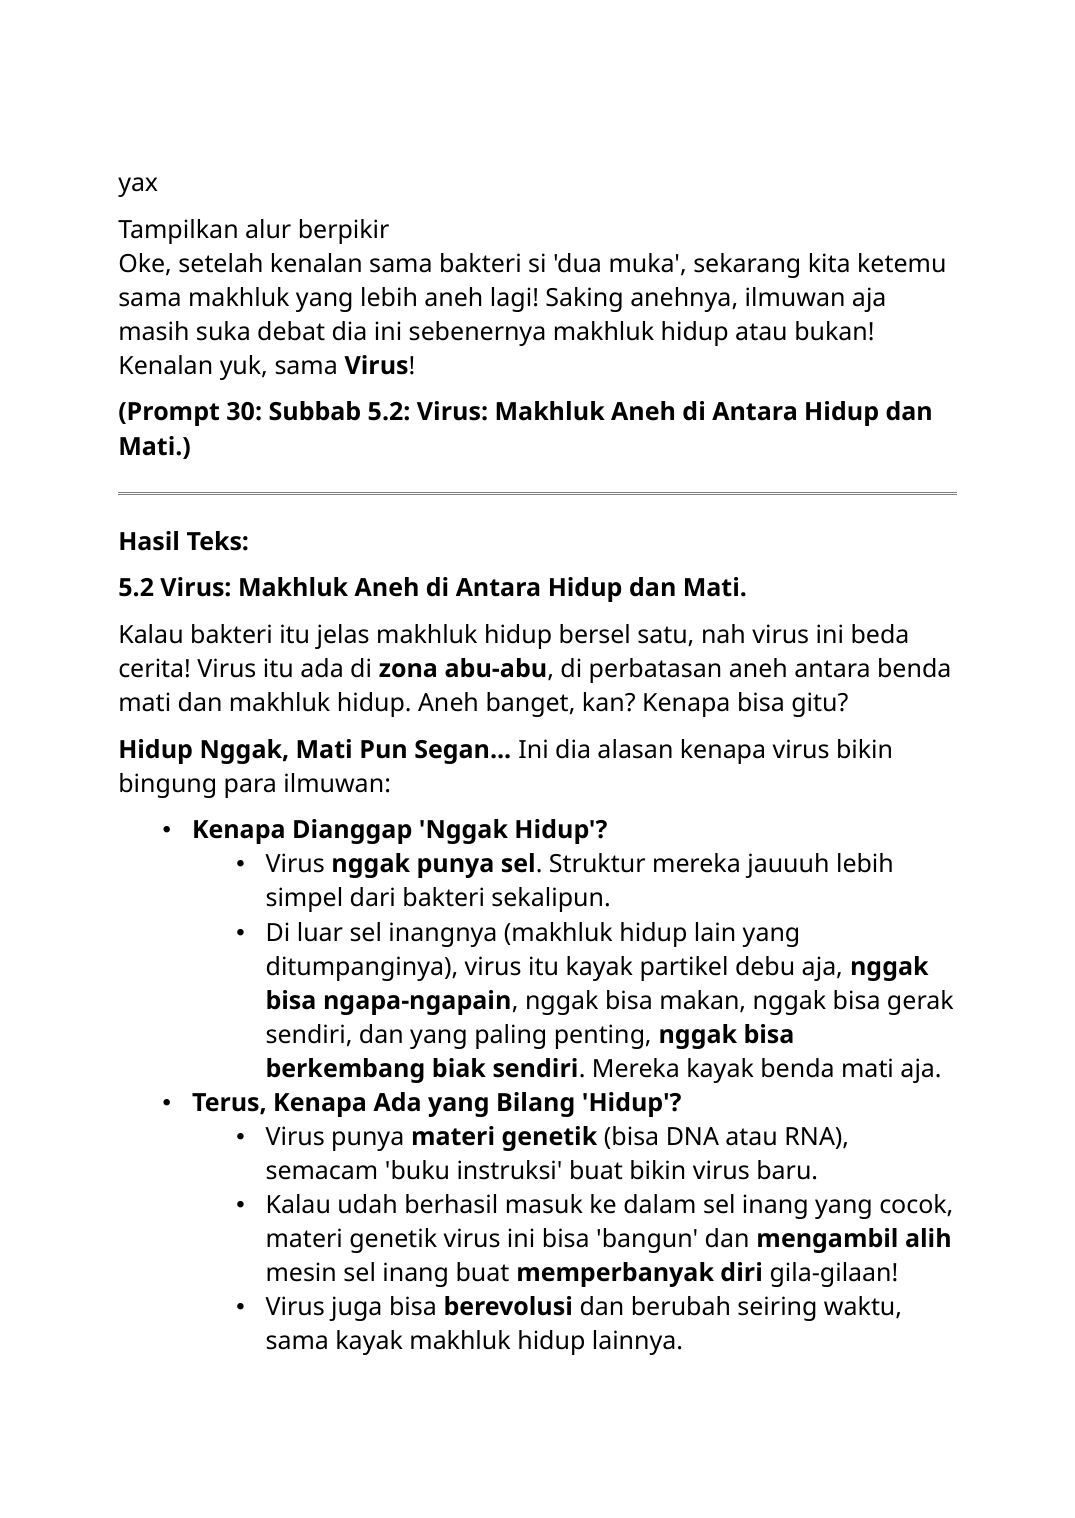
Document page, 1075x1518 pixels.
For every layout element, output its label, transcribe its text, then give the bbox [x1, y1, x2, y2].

list Virus punya materi genetik (bisa DNA atau RNA), semacam 'buku instruksi' buat bikin virus baru. [236, 1118, 957, 1187]
text Kalau bakteri itu jelas makhluk hidup bersel satu, nah virus ini beda cerita! Virus itu ada di zona abu-abu, di perbatasan aneh antara benda mati dan makhluk hidup. Aneh banget, kan? Kenapa bisa gitu? [118, 617, 957, 719]
text 5.2 Virus: Makhluk Aneh di Antara Hidup dan Mati. [118, 570, 957, 604]
text Oke, setelah kenalan sama bakteri si 'dua muka', sekarang kita ketemu sama makhluk yang lebih aneh lagi! Saking anehnya, ilmuwan aja masih suka debat dia ini sebenernya makhluk hidup atau bukan! Kenalan yuk, sama Virus! [118, 245, 957, 382]
text Hidup Nggak, Mati Pun Segan... Ini dia alasan kenapa virus bikin bingung para ilmuwan: [118, 731, 957, 799]
text Hasil Teks: [118, 523, 957, 558]
list Kalau udah berhasil masuk ke dalam sel inang yang cocok, materi genetik virus ini bisa 'bangun' dan mengambil alih mesin sel inang buat memperbanyak diri gila-gilaan! [236, 1187, 957, 1289]
text yax [118, 165, 957, 199]
text Tampilkan alur berpikir [118, 211, 957, 245]
list Kenapa Dianggap 'Nggak Hidup'? [162, 812, 957, 846]
list Virus juga bisa berevolusi dan berubah seiring waktu, sama kayak makhluk hidup lainnya. [236, 1289, 957, 1357]
list Terus, Kenapa Ada yang Bilang 'Hidup'? [162, 1084, 957, 1118]
list Virus nggak punya sel. Struktur mereka jauuuh lebih simpel dari bakteri sekalipun. [236, 846, 957, 914]
list Di luar sel inangnya (makhluk hidup lain yang ditumpanginya), virus itu kayak partikel debu aja, nggak bisa ngapa-ngapain, nggak bisa makan, nggak bisa gerak sendiri, dan yang paling penting, nggak bisa berkembang biak sendiri. Mereka kayak benda mati aja. [236, 914, 957, 1084]
text (Prompt 30: Subbab 5.2: Virus: Makhluk Aneh di Antara Hidup dan Mati.) [118, 394, 957, 462]
